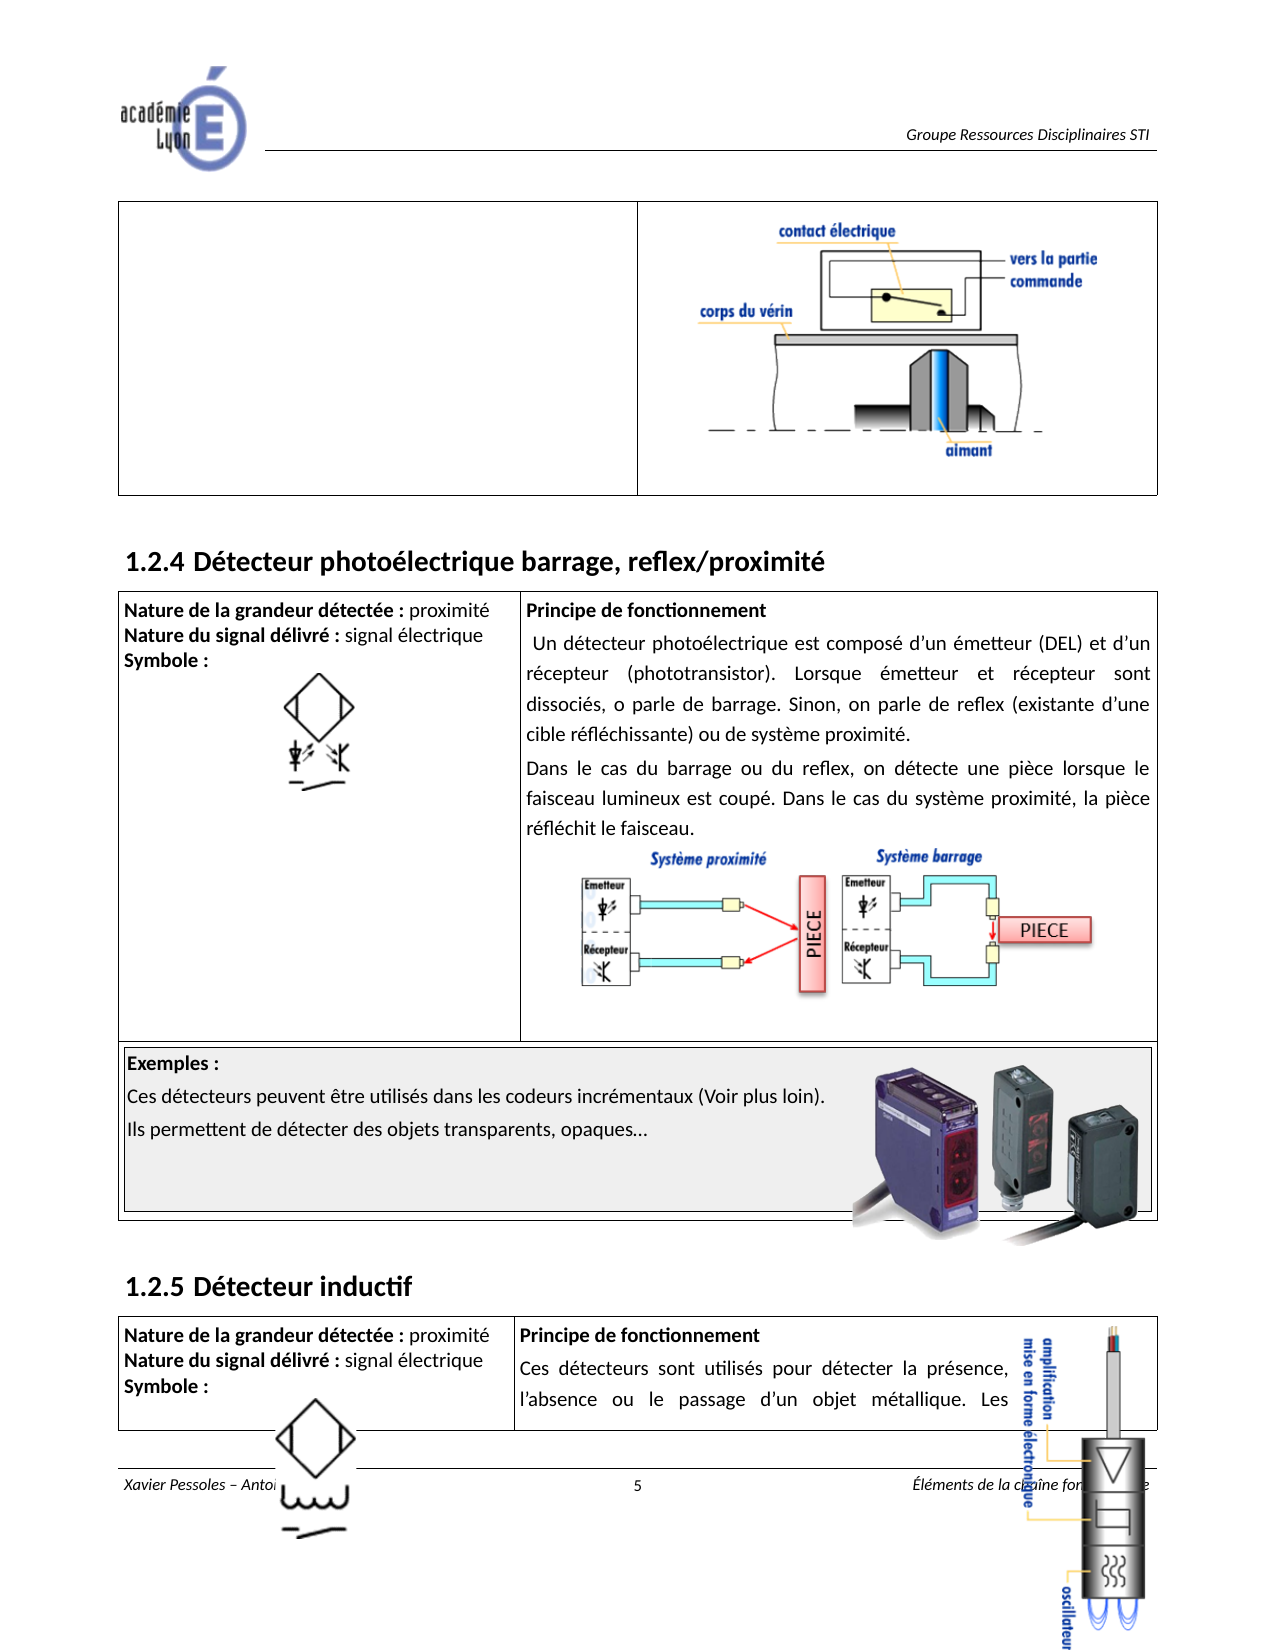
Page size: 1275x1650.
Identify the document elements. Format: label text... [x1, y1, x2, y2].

table_header Principe de fonctionnement Ces détecteurs sont utilisés pour détecter la présence, l’absence ou le passage d’un objet métallique. Les [515, 1317, 1157, 1430]
subtitle Détecteur inductif [118, 1268, 1157, 1304]
picture [1021, 1326, 1146, 1650]
picture [283, 673, 355, 791]
table_header Nature de la grandeur détectée : proximité Nature du signal délivré : signal électrique Symbole : [119, 592, 520, 1041]
subtitle Détecteur photoélectrique barrage, reflex/proximité [118, 543, 1157, 578]
picture [992, 1065, 1139, 1246]
picture [580, 848, 1097, 1002]
picture [121, 66, 247, 173]
table_header [119, 202, 637, 495]
picture [275, 1398, 357, 1539]
table_header Nature de la grandeur détectée : proximité Nature du signal délivré : signal électrique Symbole : [119, 1317, 514, 1430]
picture [697, 222, 1098, 457]
picture [852, 1065, 981, 1240]
table_header Principe de fonctionnement Un détecteur photoélectrique est composé d’un émetteur (DEL) et d’un récepteur (phototransistor). Lorsque émetteur et récepteur sont dissociés, o parle de barrage. Sinon, on parle de reflex (existante d’une cible réfléchissante) ou de système proximité. Dans le cas du barrage ou du reflex, on détecte une pièce lorsque le faisceau lumineux est coupé. Dans le cas du système proximité, la pièce réfléchit le faisceau. [521, 592, 1157, 1041]
table_header [638, 202, 1157, 495]
table_cell Exemples : Ces détecteurs peuvent être utilisés dans les codeurs incrémentaux (Voir plus loin). Ils permettent de détecter des objets transparents, opaques… [119, 1042, 1157, 1220]
